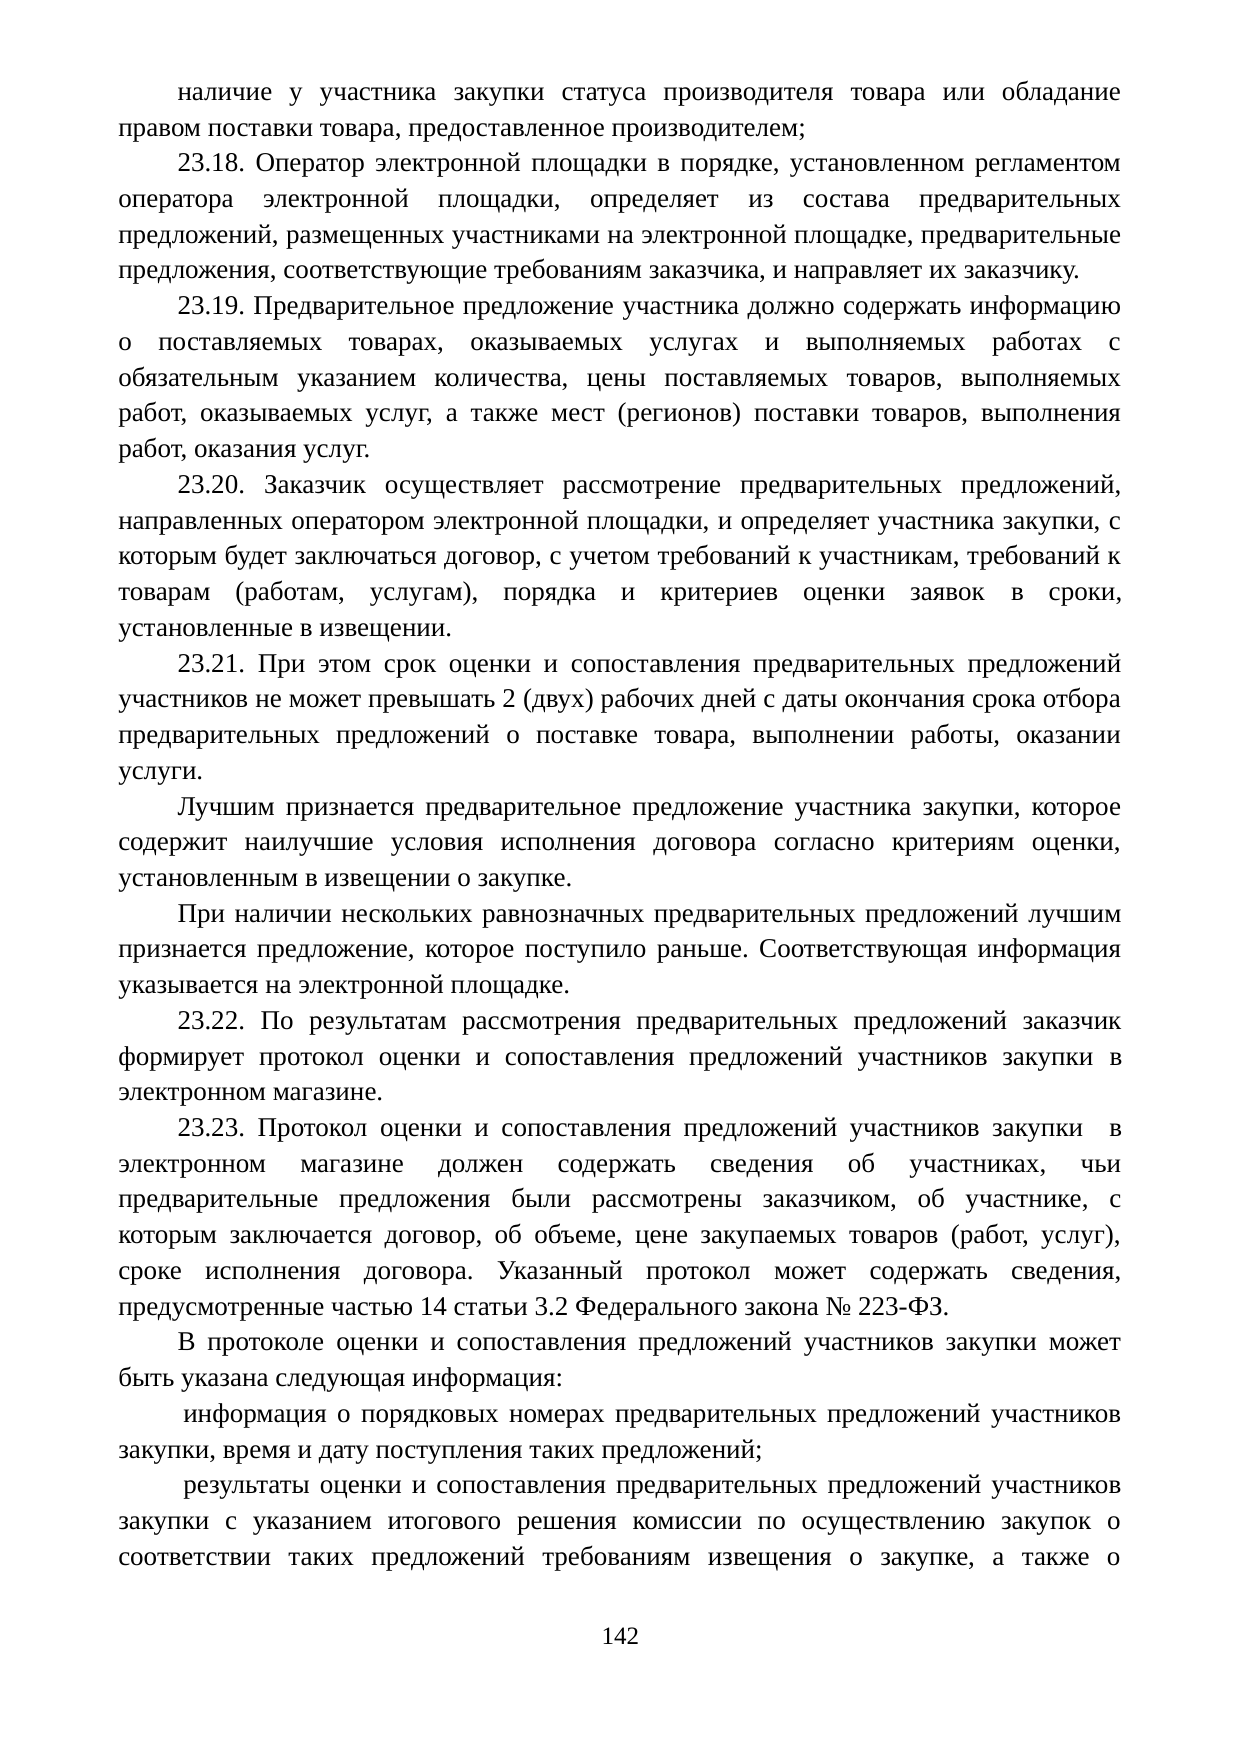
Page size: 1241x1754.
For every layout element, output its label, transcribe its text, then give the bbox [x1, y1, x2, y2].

list 23.21. При этом срок оценки и сопоставления предварительных предложений участников не может превышать 2 (двух) рабочих дней с даты окончания срока отбора предварительных предложений о поставке товара, выполнении работы, оказании услуги. [118, 647, 1122, 785]
list 23.18. Оператор электронной площадки в порядке, установленном регламентом оператора электронной площадки, определяет из состава предварительных предложений, размещенных участниками на электронной площадке, предварительные предложения, соответствующие требованиям заказчика, и направляет их заказчику. [118, 146, 1122, 285]
list 23.23. Протокол оценки и сопоставления предложений участников закупки в электронном магазине должен содержать сведения об участниках, чьи предварительные предложения были рассмотрены заказчиком, об участнике, с которым заключается договор, об объеме, цене закупаемых товаров (работ, услуг), сроке исполнения договора. Указанный протокол может содержать сведения, предусмотренные частью 14 статьи 3.2 Федерального закона № 223-ФЗ. [118, 1111, 1122, 1321]
list В протоколе оценки и сопоставления предложений участников закупки может быть указана следующая информация: [118, 1326, 1122, 1392]
text Лучшим признается предварительное предложение участника закупки, которое содержит наилучшие условия исполнения договора согласно критериям оценки, установленным в извещении о закупке. [118, 789, 1122, 892]
list 23.22. По результатам рассмотрения предварительных предложений заказчик формирует протокол оценки и сопоставления предложений участников закупки в электронном магазине. [118, 1004, 1122, 1107]
text 23.19. Предварительное предложение участника должно содержать информацию о поставляемых товарах, оказываемых услугах и выполняемых работах с обязательным указанием количества, цены поставляемых товаров, выполняемых работ, оказываемых услуг, а также мест (регионов) поставки товаров, выполнения работ, оказания услуг. [118, 289, 1122, 463]
list 23.20. Заказчик осуществляет рассмотрение предварительных предложений, направленных оператором электронной площадки, и определяет участника закупки, с которым будет заключаться договор, с учетом требований к участникам, требований к товарам (работам, услугам), порядка и критериев оценки заявок в сроки, установленные в извещении. [118, 468, 1122, 642]
text При наличии нескольких равнозначных предварительных предложений лучшим признается предложение, которое поступило раньше. Соответствующая информация указывается на электронной площадке. [118, 897, 1122, 999]
list наличие у участника закупки статуса производителя товара или обладание правом поставки товара, предоставленное производителем; [118, 75, 1122, 142]
text результаты оценки и сопоставления предварительных предложений участников закупки с указанием итогового решения комиссии по осуществлению закупок о соответствии таких предложений требованиям извещения о закупке, а также о [118, 1468, 1122, 1571]
text информация о порядковых номерах предварительных предложений участников закупки, время и дату поступления таких предложений; [118, 1397, 1122, 1464]
